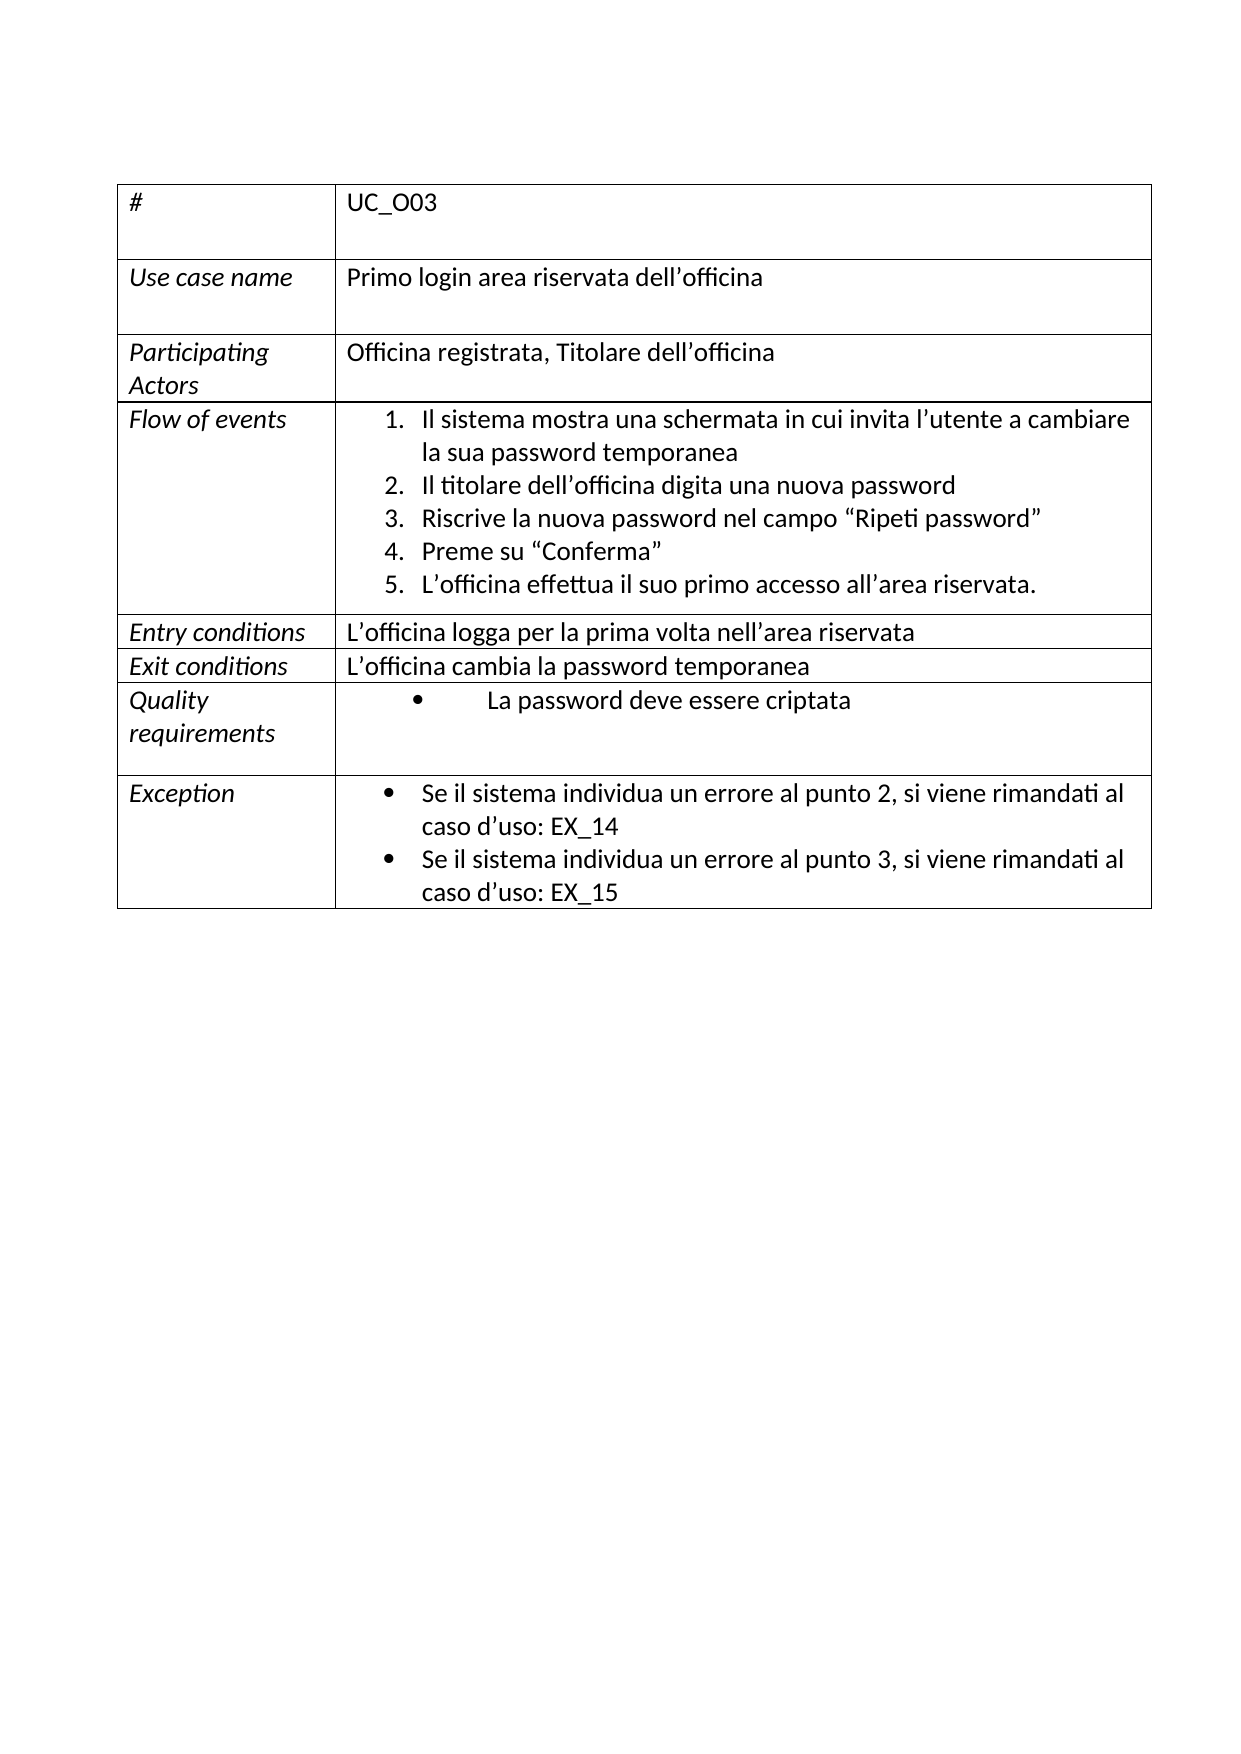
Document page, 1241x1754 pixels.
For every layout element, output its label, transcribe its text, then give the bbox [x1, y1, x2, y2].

table_header UC_O03 [336, 185, 1151, 259]
table_cell Flow of events [118, 403, 335, 614]
table_cell Entry conditions [118, 615, 335, 648]
table_cell Officina registrata, Titolare dell’officina [336, 335, 1151, 401]
table_header # [118, 185, 335, 259]
table_cell Se il sistema individua un errore al punto 2, si viene rimandati al caso d’uso: EX_14 Se il sistema individua un errore al punto 3, si viene rimandati al caso d’uso: EX_15 [336, 776, 1151, 908]
table_cell L’officina logga per la prima volta nell’area riservata [336, 615, 1151, 648]
table_cell Primo login area riservata dell’officina [336, 260, 1151, 334]
table_cell Quality requirementsuq [118, 683, 335, 775]
table_cell La password deve essere criptata [336, 683, 1151, 775]
table_cell L’officina cambia la password temporanea [336, 649, 1151, 682]
table_cell Il sistema mostra una schermata in cui invita l’utente a cambiare la sua password temporanea Il titolare dell’officina digita una nuova password Riscrive la nuova password nel campo “Ripeti password” Preme su “Conferma” L’officina effettua il suo primo accesso all’area riservata. [336, 403, 1151, 614]
table_cell Use case name [118, 260, 335, 334]
table_cell Participating Actors [118, 335, 335, 401]
table_cell Exception [118, 776, 335, 908]
table_cell Exit conditions [118, 649, 335, 682]
